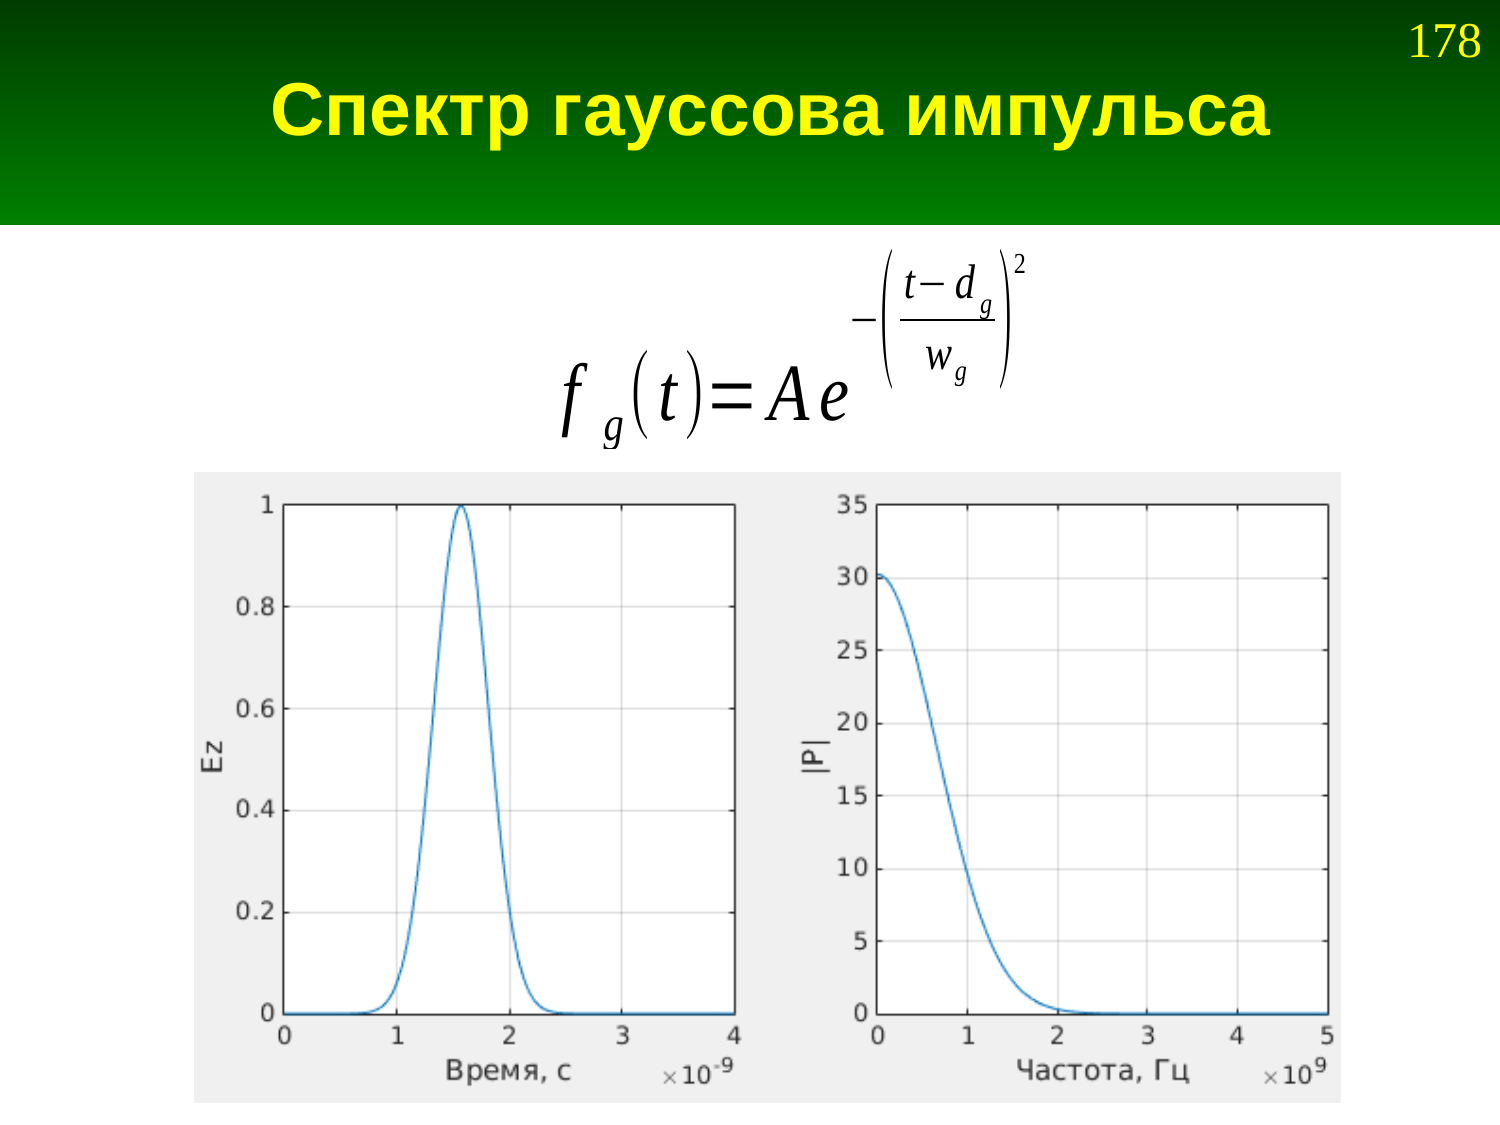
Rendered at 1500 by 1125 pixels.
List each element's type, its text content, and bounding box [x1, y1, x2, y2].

picture [194, 472, 1341, 1103]
chart [531, 247, 1044, 449]
title Спектр гауссова импульса [100, 7, 1441, 204]
